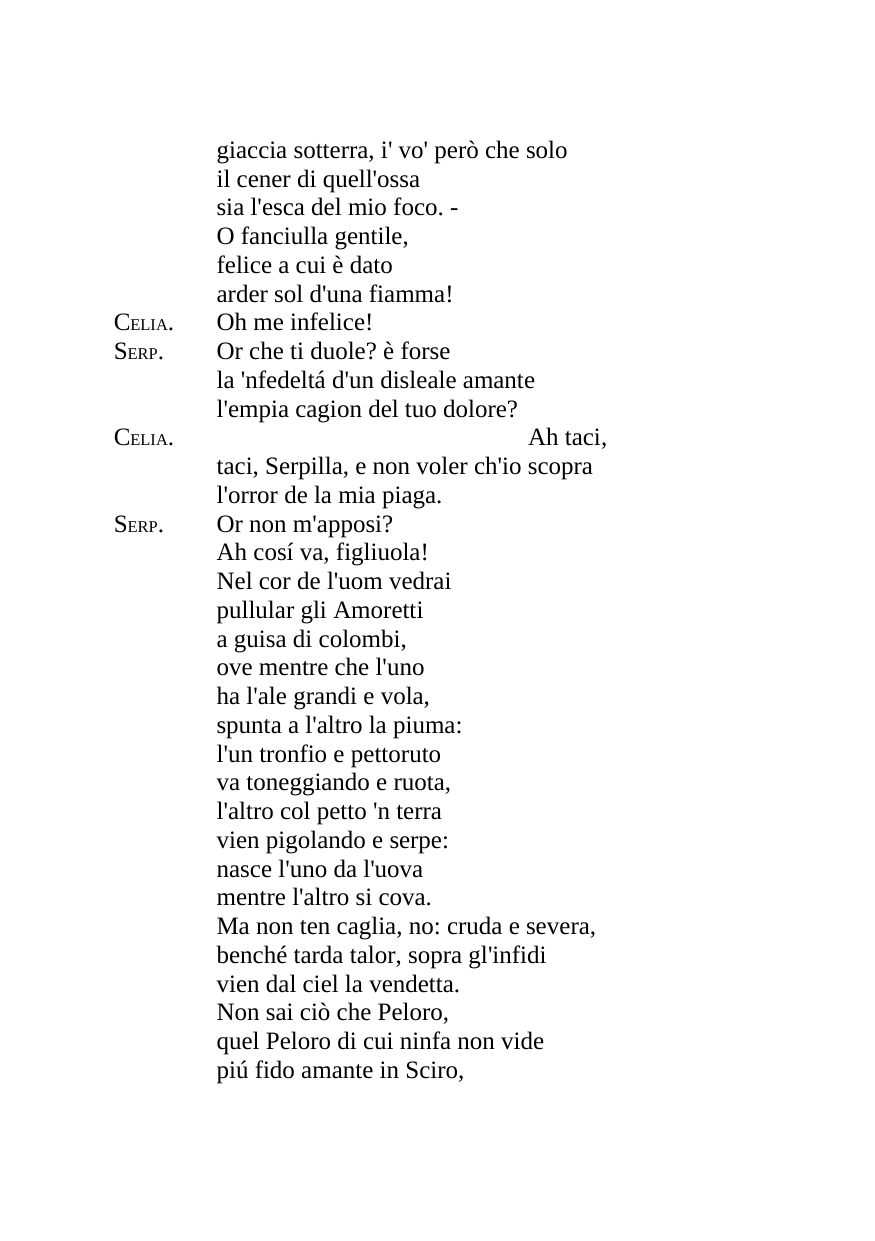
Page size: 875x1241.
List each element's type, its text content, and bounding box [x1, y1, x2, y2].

table_cell Serp. [106, 336, 209, 422]
table_cell Or non m'apposi? Ah cosí va, figliuola! Nel cor de l'uom vedrai pullular gli Amoretti a guisa di colombi, ove mentre che l'uno ha l'ale grandi e vola, spunta a l'altro la piuma: l'un tronfio e pettoruto va toneggiando e ruota, l'altro col petto 'n terra vien pigolando e serpe: nasce l'uno da l'uova mentre l'altro si cova. Ma non ten caglia, no: cruda e severa, benché tarda talor, sopra gl'infidi vien dal ciel la vendetta. Non sai ciò che Peloro, quel Peloro di cui ninfa non vide piú fido amante in Sciro, [209, 509, 768, 1084]
table_cell Serp. [106, 509, 209, 1084]
table_cell Oh me infelice! [209, 308, 768, 336]
table_cell giaccia sotterra, i' vo' però che solo il cener di quell'ossa sia l'esca del mio foco. - O fanciulla gentile, felice a cui è dato arder sol d'una fiamma! [209, 135, 768, 307]
table_cell [106, 135, 209, 307]
table_cell Celia. [106, 308, 209, 336]
table_cell Celia. [106, 423, 209, 509]
table_cell Ah taci, taci, Serpilla, e non voler ch'io scopra l'orror de la mia piaga. [209, 423, 768, 509]
table_cell Or che ti duole? è forse la 'nfedeltá d'un disleale amante l'empia cagion del tuo dolore? [209, 336, 768, 422]
